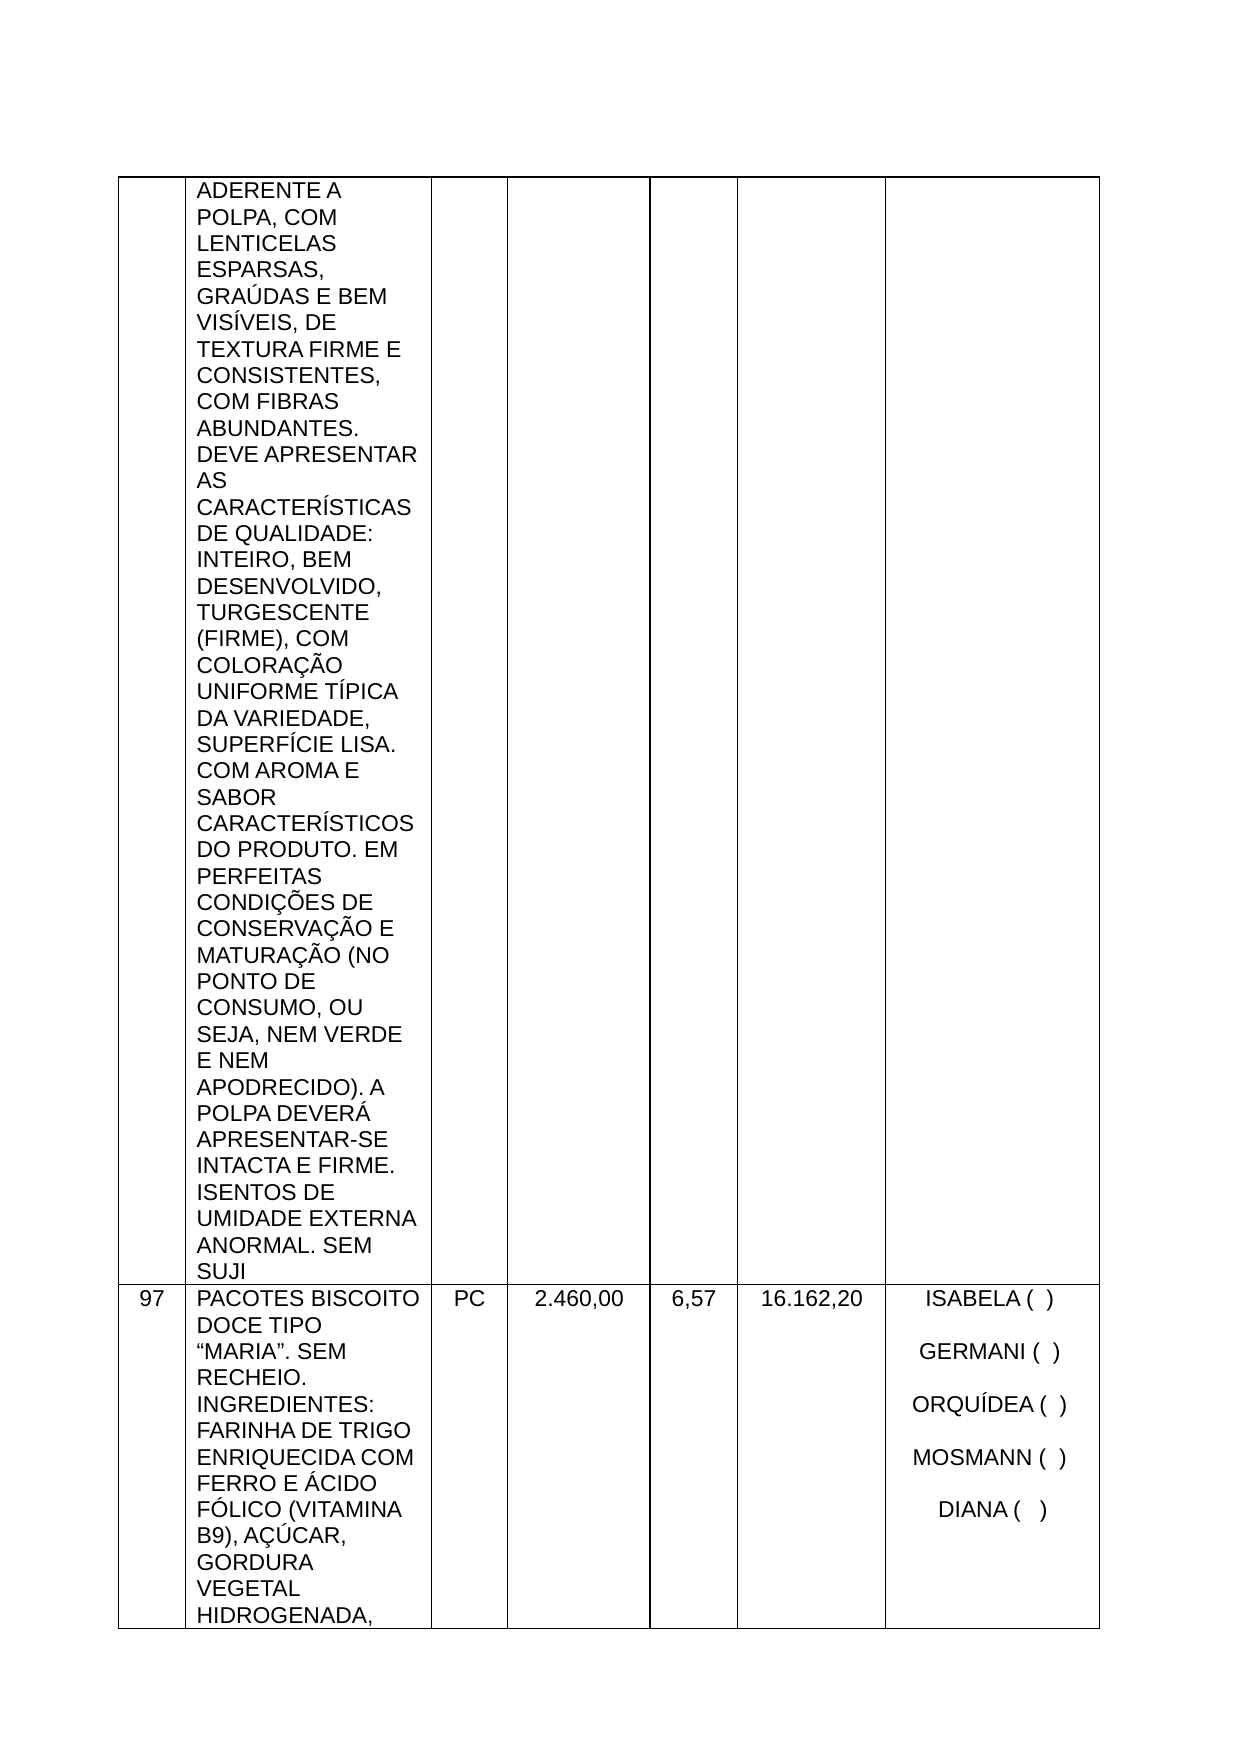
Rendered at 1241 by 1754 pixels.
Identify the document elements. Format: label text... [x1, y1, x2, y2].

table_cell [432, 178, 507, 1284]
table_cell ISABELA ( ) GERMANI ( ) ORQUÍDEA ( ) MOSMANN ( ) DIANA ( ) [886, 1285, 1099, 1628]
table_cell 16.162,20 [738, 1285, 885, 1628]
table_cell [119, 178, 185, 1284]
table_cell PC [432, 1285, 507, 1628]
table_cell [886, 178, 1099, 1284]
table_cell [651, 178, 737, 1284]
table_cell 2.460,00 [508, 1285, 649, 1628]
table_cell [738, 178, 885, 1284]
table_cell 97 [119, 1285, 185, 1628]
table_cell aderente a polpa, com lenticelas esparsas, graúdas e bem visíveis, de textura firme e consistentes, com fibras abundantes. Deve apresentar as características de qualidade: inteiro, bem desenvolvido, turgescente (firme), com coloração uniforme típica da variedade, superfície lisa. Com aroma e sabor característicos do produto. Em perfeitas condições de conservação e maturação (no ponto de consumo, ou seja, nem verde e nem apodrecido). A polpa deverá apresentar-se intacta e firme. Isentos de umidade externa anormal. Sem suji [186, 178, 431, 1284]
table_cell [508, 178, 649, 1284]
table_cell Pacotes Biscoito doce tipo “Maria”. Sem recheio. Ingredientes: farinha de trigo enriquecida com ferro e ácido fólico (vitamina B9), açúcar, gordura vegetal hidrogenada, [186, 1285, 431, 1628]
table_cell 6,57 [651, 1285, 737, 1628]
